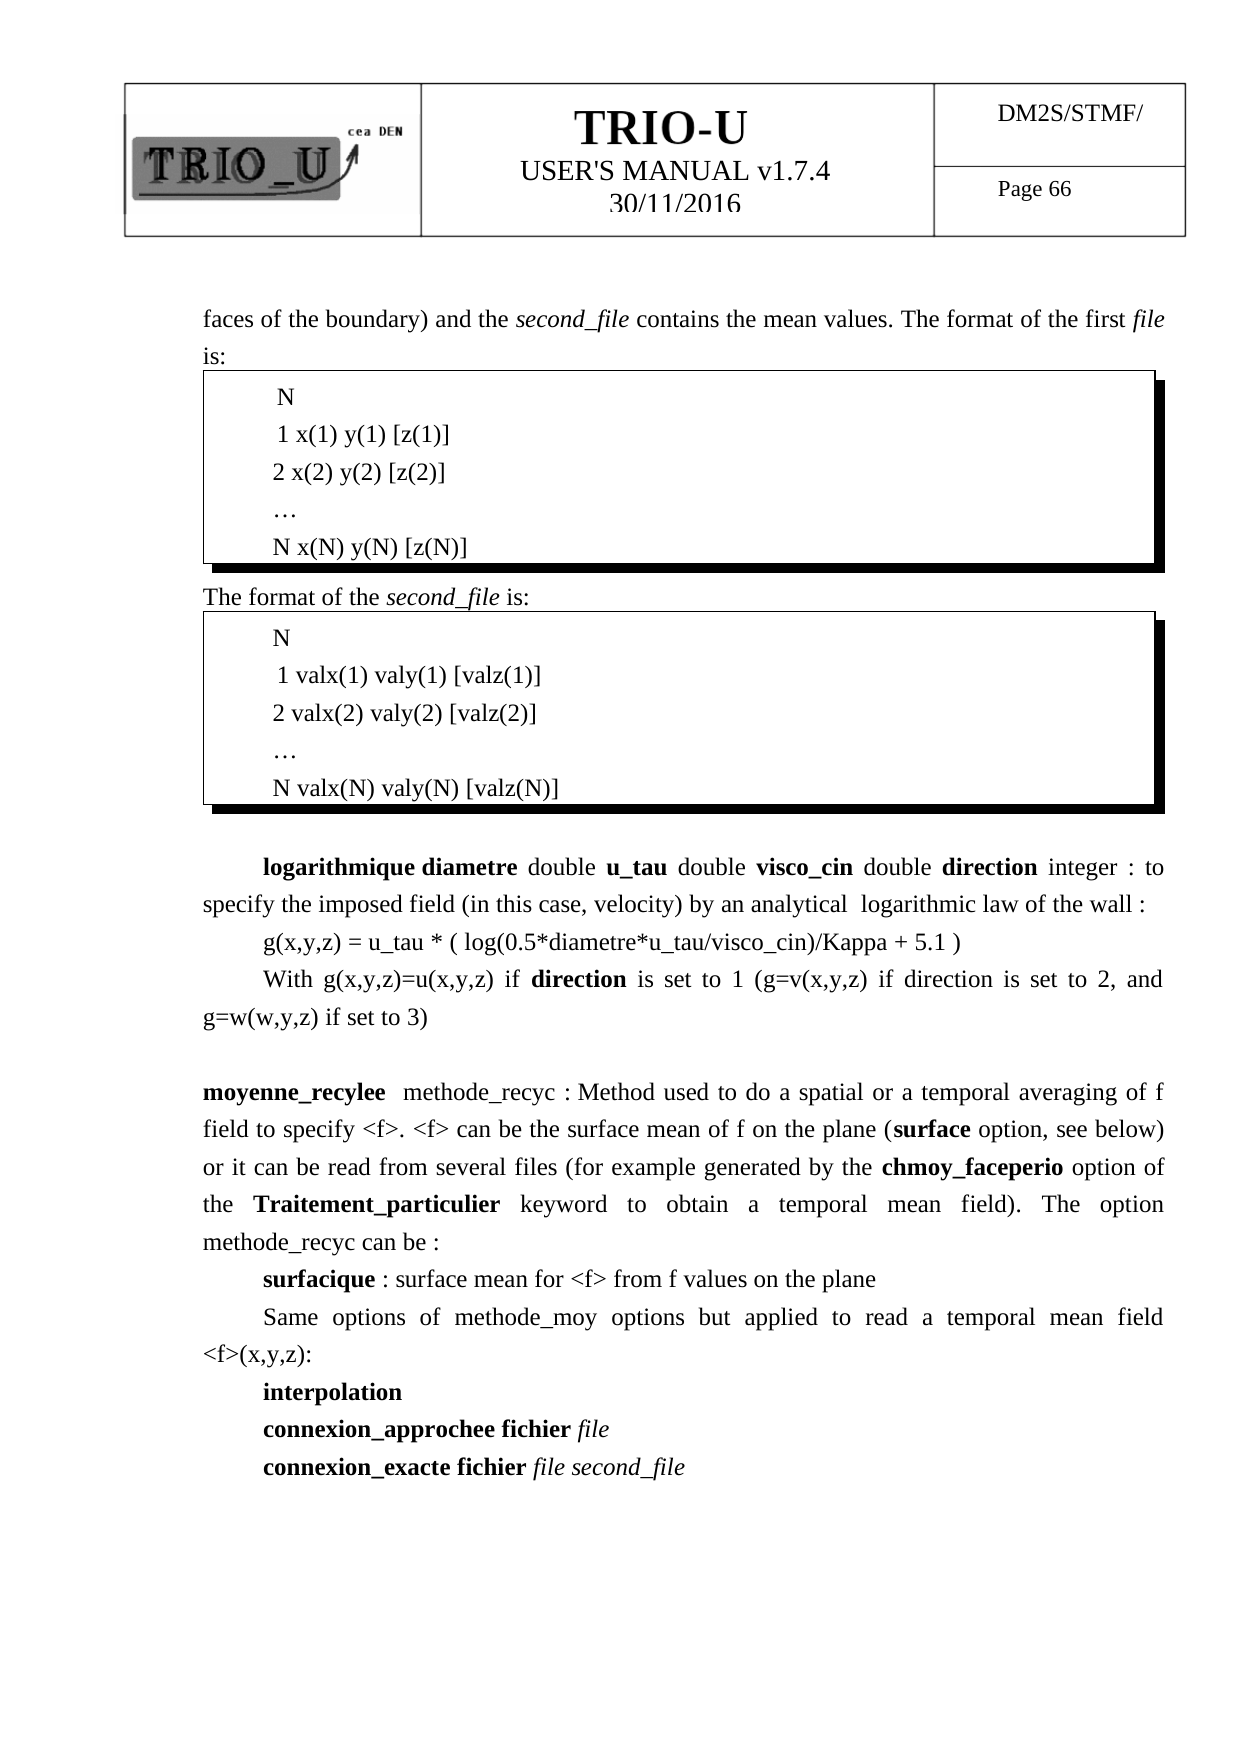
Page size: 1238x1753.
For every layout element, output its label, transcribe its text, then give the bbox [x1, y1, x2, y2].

text connexion_exacte fichier file second_file [203, 1443, 1165, 1481]
text N x(N) y(N) [z(N)] [204, 520, 1154, 563]
text faces of the boundary) and the second_file contains the mean values. The format of the first file is: [203, 295, 1165, 370]
text … [204, 483, 1154, 520]
text … [204, 723, 1154, 761]
text With g(x,y,z)=u(x,y,z) if direction is set to 1 (g=v(x,y,z) if direction is set to 2, and g=w(w,y,z) if set to 3) [203, 956, 1165, 1031]
text N [204, 371, 1154, 408]
text Same options of methode_moy options but applied to read a temporal mean field <f>(x,y,z): [203, 1293, 1165, 1368]
text connexion_approchee fichier file [203, 1406, 1165, 1443]
text moyenne_recylee methode_recyc : Method used to do a spatial or a temporal averaging of f field to specify <f>. <f> can be the surface mean of f on the plane (surface option, see below) or it can be read from several files (for example generated by the chmoy_faceperio option of the Traitement_particulier keyword to obtain a temporal mean field). The option methode_recyc can be : [203, 1068, 1165, 1256]
text logarithmique diametre double u_tau double visco_cin double direction integer : to specify the imposed field (in this case, velocity) by an analytical logarithmic law of the wall : [203, 843, 1165, 918]
text 1 x(1) y(1) [z(1)] [204, 408, 1154, 445]
text 2 valx(2) valy(2) [valz(2)] [204, 686, 1154, 723]
text interpolation [189, 1368, 1165, 1406]
text 2 x(2) y(2) [z(2)] [204, 445, 1154, 483]
text g(x,y,z) = u_tau * ( log(0.5*diametre*u_tau/visco_cin)/Kappa + 5.1 ) [203, 918, 1165, 956]
text N valx(N) valy(N) [valz(N)] [204, 761, 1154, 804]
text N [204, 612, 1154, 648]
text 1 valx(1) valy(1) [valz(1)] [204, 648, 1154, 686]
text The format of the second_file is: [203, 573, 1165, 611]
text surfacique : surface mean for <f> from f values on the plane [203, 1256, 1165, 1293]
